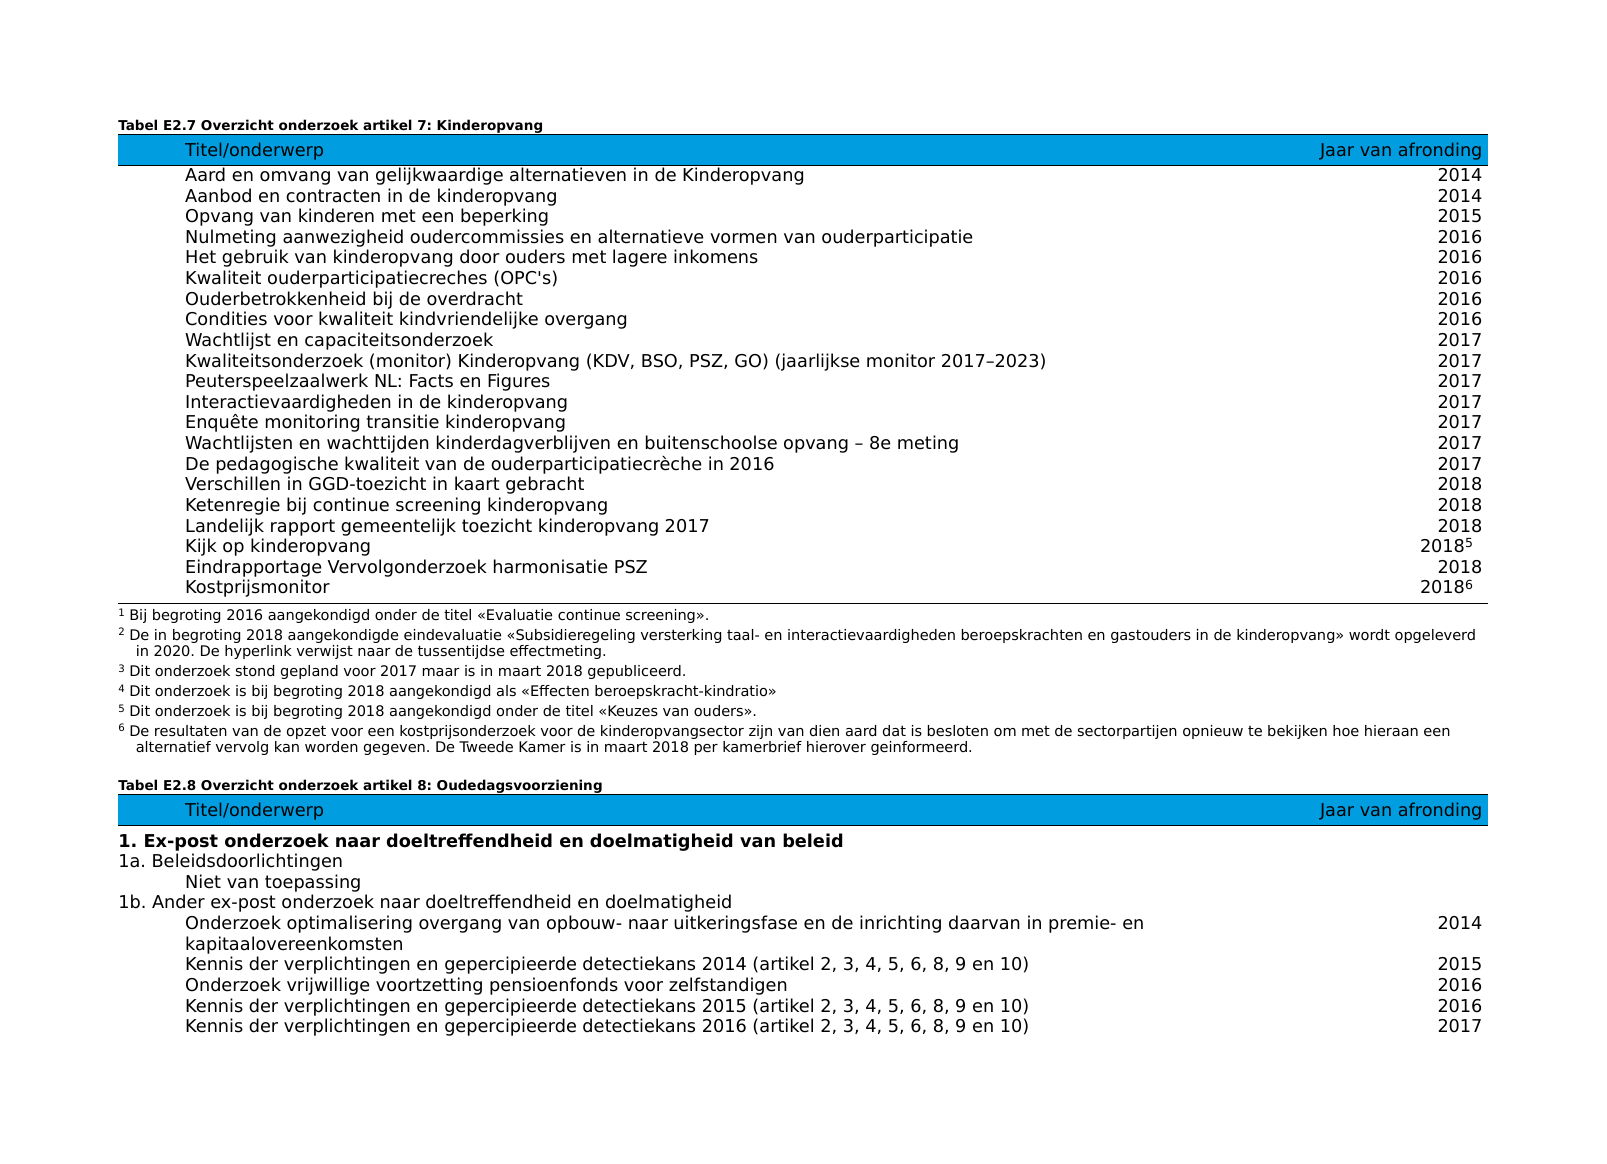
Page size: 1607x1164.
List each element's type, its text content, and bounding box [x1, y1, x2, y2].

table_cell Peuterspeelzaalwerk NL: Facts en Figures [179, 371, 1269, 392]
table_cell [118, 454, 179, 474]
table_cell Titel/onderwerp [179, 795, 1269, 825]
table_cell 1a. Beleidsdoorlichtingen [118, 851, 1488, 872]
table_cell [118, 227, 179, 247]
table_cell [118, 371, 179, 392]
table_cell Condities voor kwaliteit kindvriendelijke overgang [179, 309, 1269, 330]
table_cell 2017 [1269, 351, 1488, 371]
table_cell 2016 [1269, 227, 1488, 247]
table_cell Niet van toepassing [179, 872, 1269, 892]
table_cell 2017 [1269, 371, 1488, 392]
table_cell 2017 [1269, 413, 1488, 433]
table_cell [118, 1016, 179, 1037]
table_cell Jaar van afronding [1269, 135, 1488, 165]
table_cell [118, 186, 179, 206]
table_cell 2014 [1269, 186, 1488, 206]
table_cell Titel/onderwerp [179, 135, 1269, 165]
table_cell Het gebruik van kinderopvang door ouders met lagere inkomens [179, 248, 1269, 268]
table_cell [118, 248, 179, 268]
table_cell [118, 975, 179, 996]
table_cell Wachtlijst en capaciteitsonderzoek [179, 330, 1269, 351]
table_header Tabel E2.7 Overzicht onderzoek artikel 7: Kinderopvang [118, 118, 1488, 134]
table_cell Verschillen in GGD-toezicht in kaart gebracht [179, 474, 1269, 495]
table_cell [118, 954, 179, 975]
table_cell Kwaliteitsonderzoek (monitor) Kinderopvang (KDV, BSO, PSZ, GO) (jaarlijkse monitor 2017–2023) [179, 351, 1269, 371]
table_cell Ketenregie bij continue screening kinderopvang [179, 495, 1269, 516]
table_cell Opvang van kinderen met een beperking [179, 206, 1269, 227]
table_cell [118, 135, 179, 165]
table_cell [118, 557, 179, 577]
table_cell Aanbod en contracten in de kinderopvang [179, 186, 1269, 206]
table_cell [118, 392, 179, 412]
table_cell 2014 [1269, 166, 1488, 186]
table_cell [118, 433, 179, 454]
table_cell 2014 [1269, 913, 1488, 954]
table_cell 20185 [1269, 536, 1488, 557]
table_cell [118, 351, 179, 371]
table_cell [118, 309, 179, 330]
table_header Tabel E2.8 Overzicht onderzoek artikel 8: Oudedagsvoorziening [118, 778, 1488, 794]
table_cell 2016 [1269, 248, 1488, 268]
table_cell 2017 [1269, 1016, 1488, 1037]
table_cell Enquête monitoring transitie kinderopvang [179, 413, 1269, 433]
table_cell [118, 913, 179, 954]
table_cell Kennis der verplichtingen en gepercipieerde detectiekans 2015 (artikel 2, 3, 4, 5, 6, 8, 9 en 10) [179, 996, 1269, 1016]
table_cell [118, 268, 179, 289]
table_cell [118, 474, 179, 495]
table_cell 2018 [1269, 557, 1488, 577]
table_cell Kostprijsmonitor [179, 578, 1269, 603]
table_cell Kennis der verplichtingen en gepercipieerde detectiekans 2014 (artikel 2, 3, 4, 5, 6, 8, 9 en 10) [179, 954, 1269, 975]
table_cell 2018 [1269, 495, 1488, 516]
table_cell [118, 795, 179, 825]
table_cell [118, 996, 179, 1016]
table_cell Landelijk rapport gemeentelijk toezicht kinderopvang 2017 [179, 516, 1269, 536]
table_cell [118, 516, 179, 536]
table_cell 1b. Ander ex-post onderzoek naar doeltreffendheid en doelmatigheid [118, 893, 1488, 913]
table_cell 2017 [1269, 433, 1488, 454]
table_cell Wachtlijsten en wachttijden kinderdagverblijven en buitenschoolse opvang – 8e meting [179, 433, 1269, 454]
table_cell Eindrapportage Vervolgonderzoek harmonisatie PSZ [179, 557, 1269, 577]
table_cell [118, 206, 179, 227]
table_cell Interactievaardigheden in de kinderopvang [179, 392, 1269, 412]
table_cell 1 Bij begroting 2016 aangekondigd onder de titel «Evaluatie continue screening». 2 De in begroting 2018 aangekondigde eindevaluatie «Subsidieregeling versterking taal- en interactievaardigheden beroepskrachten en gastouders in de kinderopvang» wordt opgeleverd in 2020. De hyperlink verwijst naar de tussentijdse effectmeting. 3 Dit onderzoek stond gepland voor 2017 maar is in maart 2018 gepubliceerd. 4 Dit onderzoek is bij begroting 2018 aangekondigd als «Effecten beroepskracht-kindratio» 5 Dit onderzoek is bij begroting 2018 aangekondigd onder de titel «Keuzes van ouders». 6 De resultaten van de opzet voor een kostprijsonderzoek voor de kinderopvangsector zijn van dien aard dat is besloten om met de sectorpartijen opnieuw te bekijken hoe hieraan een alternatief vervolg kan worden gegeven. De Tweede Kamer is in maart 2018 per kamerbrief hierover geinformeerd. [118, 604, 1488, 756]
table_cell Aard en omvang van gelijkwaardige alternatieven in de Kinderopvang [179, 166, 1269, 186]
table_cell De pedagogische kwaliteit van de ouderparticipatiecrèche in 2016 [179, 454, 1269, 474]
table_cell 2018 [1269, 516, 1488, 536]
table_cell 2016 [1269, 289, 1488, 309]
table_cell Onderzoek vrijwillige voortzetting pensioenfonds voor zelfstandigen [179, 975, 1269, 996]
table_cell Jaar van afronding [1269, 795, 1488, 825]
table_cell Kwaliteit ouderparticipatiecreches (OPC's) [179, 268, 1269, 289]
table_cell 2017 [1269, 454, 1488, 474]
table_cell 2015 [1269, 954, 1488, 975]
table_cell 2016 [1269, 975, 1488, 996]
table_cell Ouderbetrokkenheid bij de overdracht [179, 289, 1269, 309]
table_cell Kennis der verplichtingen en gepercipieerde detectiekans 2016 (artikel 2, 3, 4, 5, 6, 8, 9 en 10) [179, 1016, 1269, 1037]
table_cell Onderzoek optimalisering overgang van opbouw- naar uitkeringsfase en de inrichting daarvan in premie- en kapitaalovereenkomsten [179, 913, 1269, 954]
table_cell 2016 [1269, 996, 1488, 1016]
table_cell 2017 [1269, 330, 1488, 351]
table_cell [118, 536, 179, 557]
table_cell 1. Ex-post onderzoek naar doeltreffendheid en doelmatigheid van beleid [118, 826, 1488, 851]
table_cell Kijk op kinderopvang [179, 536, 1269, 557]
table_cell [118, 289, 179, 309]
table_cell Nulmeting aanwezigheid oudercommissies en alternatieve vormen van ouderparticipatie [179, 227, 1269, 247]
table_cell [118, 413, 179, 433]
table_cell 2017 [1269, 392, 1488, 412]
table_cell [118, 872, 179, 892]
table_cell 2015 [1269, 206, 1488, 227]
table_cell 2016 [1269, 309, 1488, 330]
table_cell [118, 330, 179, 351]
table_cell [1269, 872, 1488, 892]
table_cell [118, 166, 179, 186]
table_cell 2016 [1269, 268, 1488, 289]
table_cell 20186 [1269, 578, 1488, 603]
table_cell 2018 [1269, 474, 1488, 495]
table_cell [118, 578, 179, 603]
table_cell [118, 495, 179, 516]
